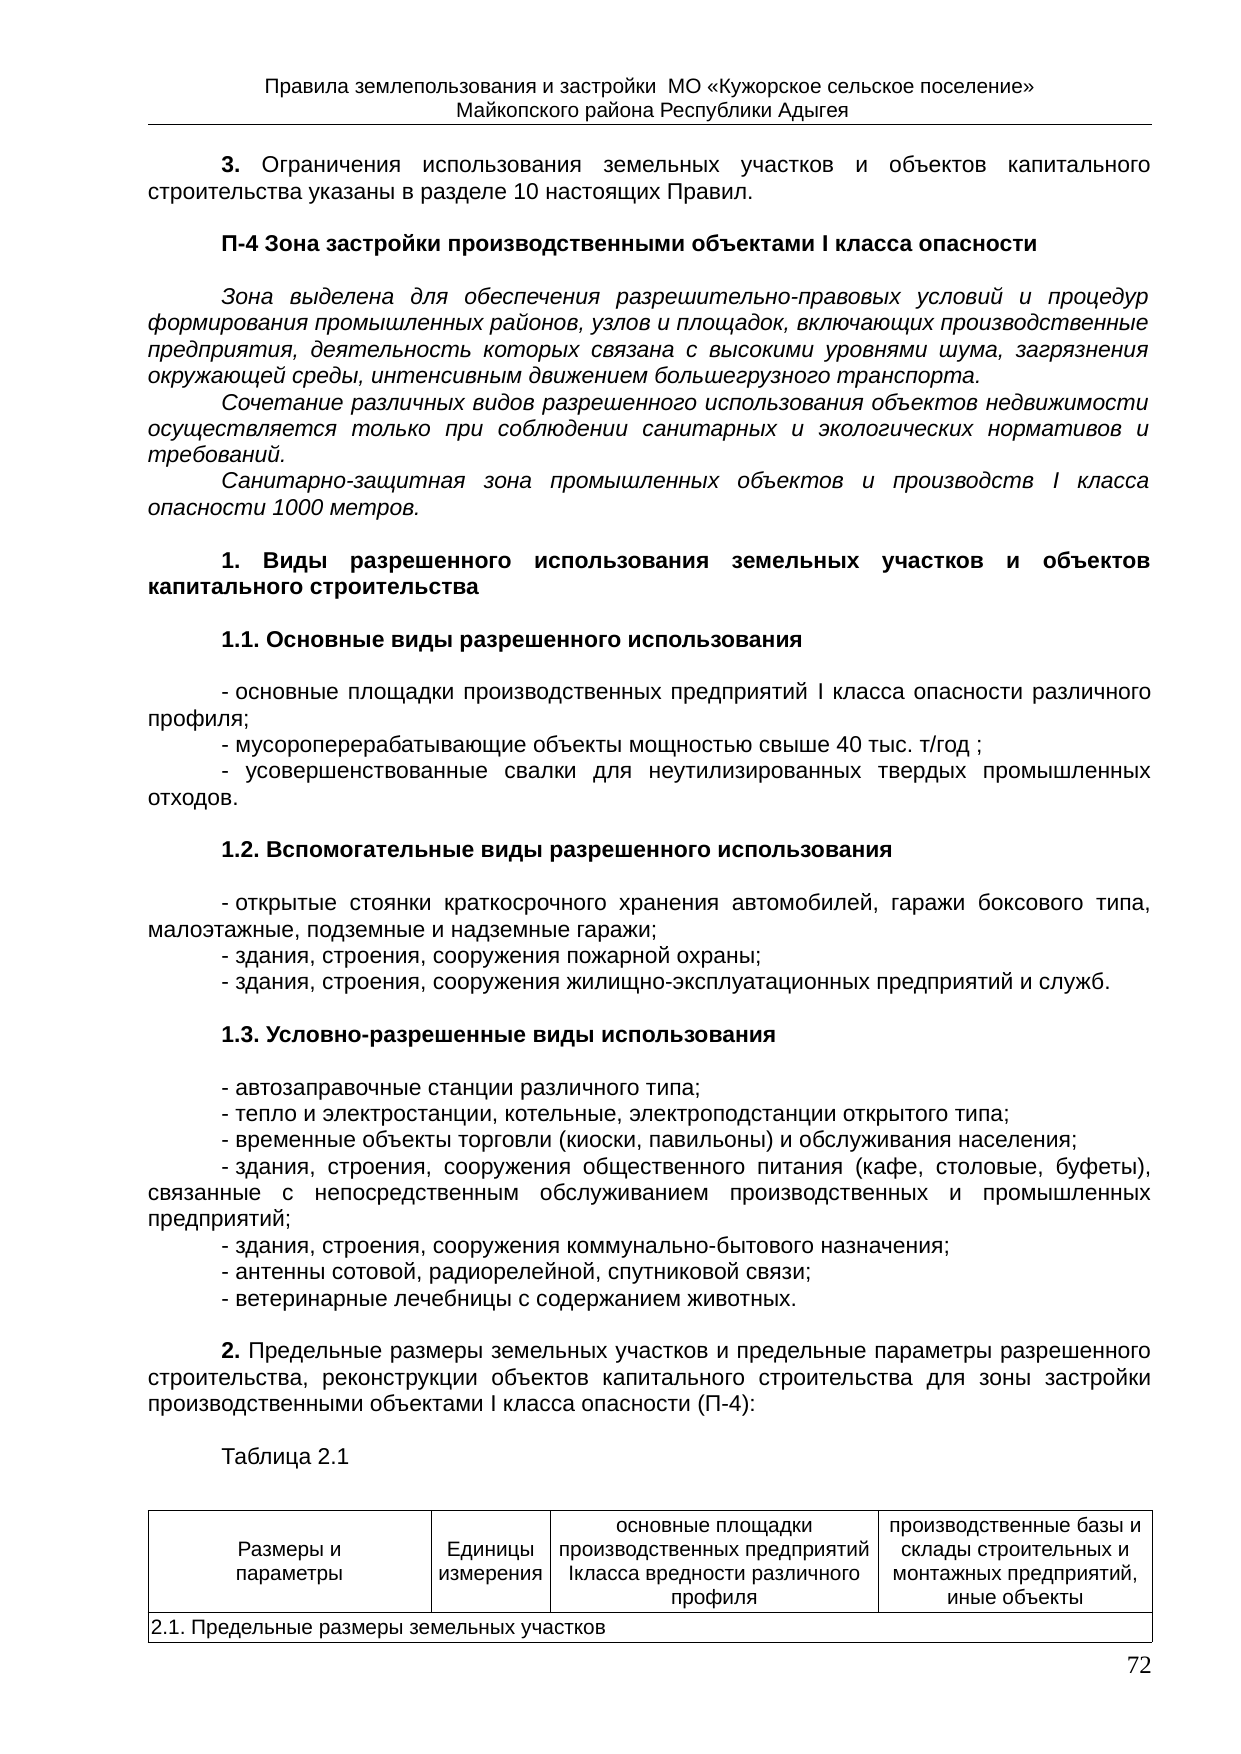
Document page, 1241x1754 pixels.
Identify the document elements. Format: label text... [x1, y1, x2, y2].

text - автозаправочные станции различного типа; [148, 1074, 1152, 1100]
text П-4 Зона застройки производственными объектами I класса опасности [148, 230, 1152, 257]
text - открытые стоянки краткосрочного хранения автомобилей, гаражи боксового типа, малоэтажные, подземные и надземные гаражи; [148, 889, 1152, 942]
table_header Размеры и параметры [149, 1511, 431, 1612]
text - мусороперерабатывающие объекты мощностью свыше 40 тыс. т/год ; [148, 731, 1152, 757]
text Таблица 2.1 [148, 1443, 1152, 1469]
text 1.2. Вспомогательные виды разрешенного использования [148, 836, 1152, 863]
text - антенны сотовой, радиорелейной, спутниковой связи; [148, 1258, 1152, 1284]
text Сочетание различных видов разрешенного использования объектов недвижимости осуществляется только при соблюдении санитарных и экологических нормативов и требований. [148, 388, 1152, 467]
text 1.1. Основные виды разрешенного использования [148, 626, 1152, 652]
text - временные объекты торговли (киоски, павильоны) и обслуживания населения; [148, 1126, 1152, 1153]
text - усовершенствованные свалки для неутилизированных твердых промышленных отходов. [148, 757, 1152, 810]
text 1.3. Условно-разрешенные виды использования [148, 1021, 1152, 1047]
text - основные площадки производственных предприятий I класса опасности различного профиля; [148, 678, 1152, 731]
table_header Единицы измерения [432, 1511, 550, 1612]
text - здания, строения, сооружения коммунально-бытового назначения; [148, 1232, 1152, 1258]
text - тепло и электростанции, котельные, электроподстанции открытого типа; [148, 1100, 1152, 1126]
text - здания, строения, сооружения жилищно-эксплуатационных предприятий и служб. [148, 968, 1152, 994]
text - ветеринарные лечебницы с содержанием животных. [148, 1284, 1152, 1311]
text Зона выделена для обеспечения разрешительно-правовых условий и процедур формирования промышленных районов, узлов и площадок, включающих производственные предприятия, деятельность которых связана с высокими уровнями шума, загрязнения окружающей среды, интенсивным движением большегрузного транспорта. [148, 283, 1152, 388]
text - здания, строения, сооружения пожарной охраны; [148, 942, 1152, 968]
table_cell 2.1. Предельные размеры земельных участков [149, 1613, 1152, 1642]
text Санитарно-защитная зона промышленных объектов и производств I класса опасности 1000 метров. [148, 467, 1152, 520]
text - здания, строения, сооружения общественного питания (кафе, столовые, буфеты), связанные с непосредственным обслуживанием производственных и промышленных предприятий; [148, 1153, 1152, 1232]
text 1. Виды разрешенного использования земельных участков и объектов капитального строительства [148, 547, 1152, 599]
table_header производственные базы и склады строительных и монтажных предприятий, иные объекты [879, 1511, 1152, 1612]
text 2. Предельные размеры земельных участков и предельные параметры разрешенного строительства, реконструкции объектов капитального строительства для зоны застройки производственными объектами I класса опасности (П-4): [148, 1337, 1152, 1416]
text 3. Ограничения использования земельных участков и объектов капитального строительства указаны в разделе 10 настоящих Правил. [148, 151, 1152, 204]
table_header основные площадки производственных предприятий Iкласса вредности различного профиля [551, 1511, 878, 1612]
